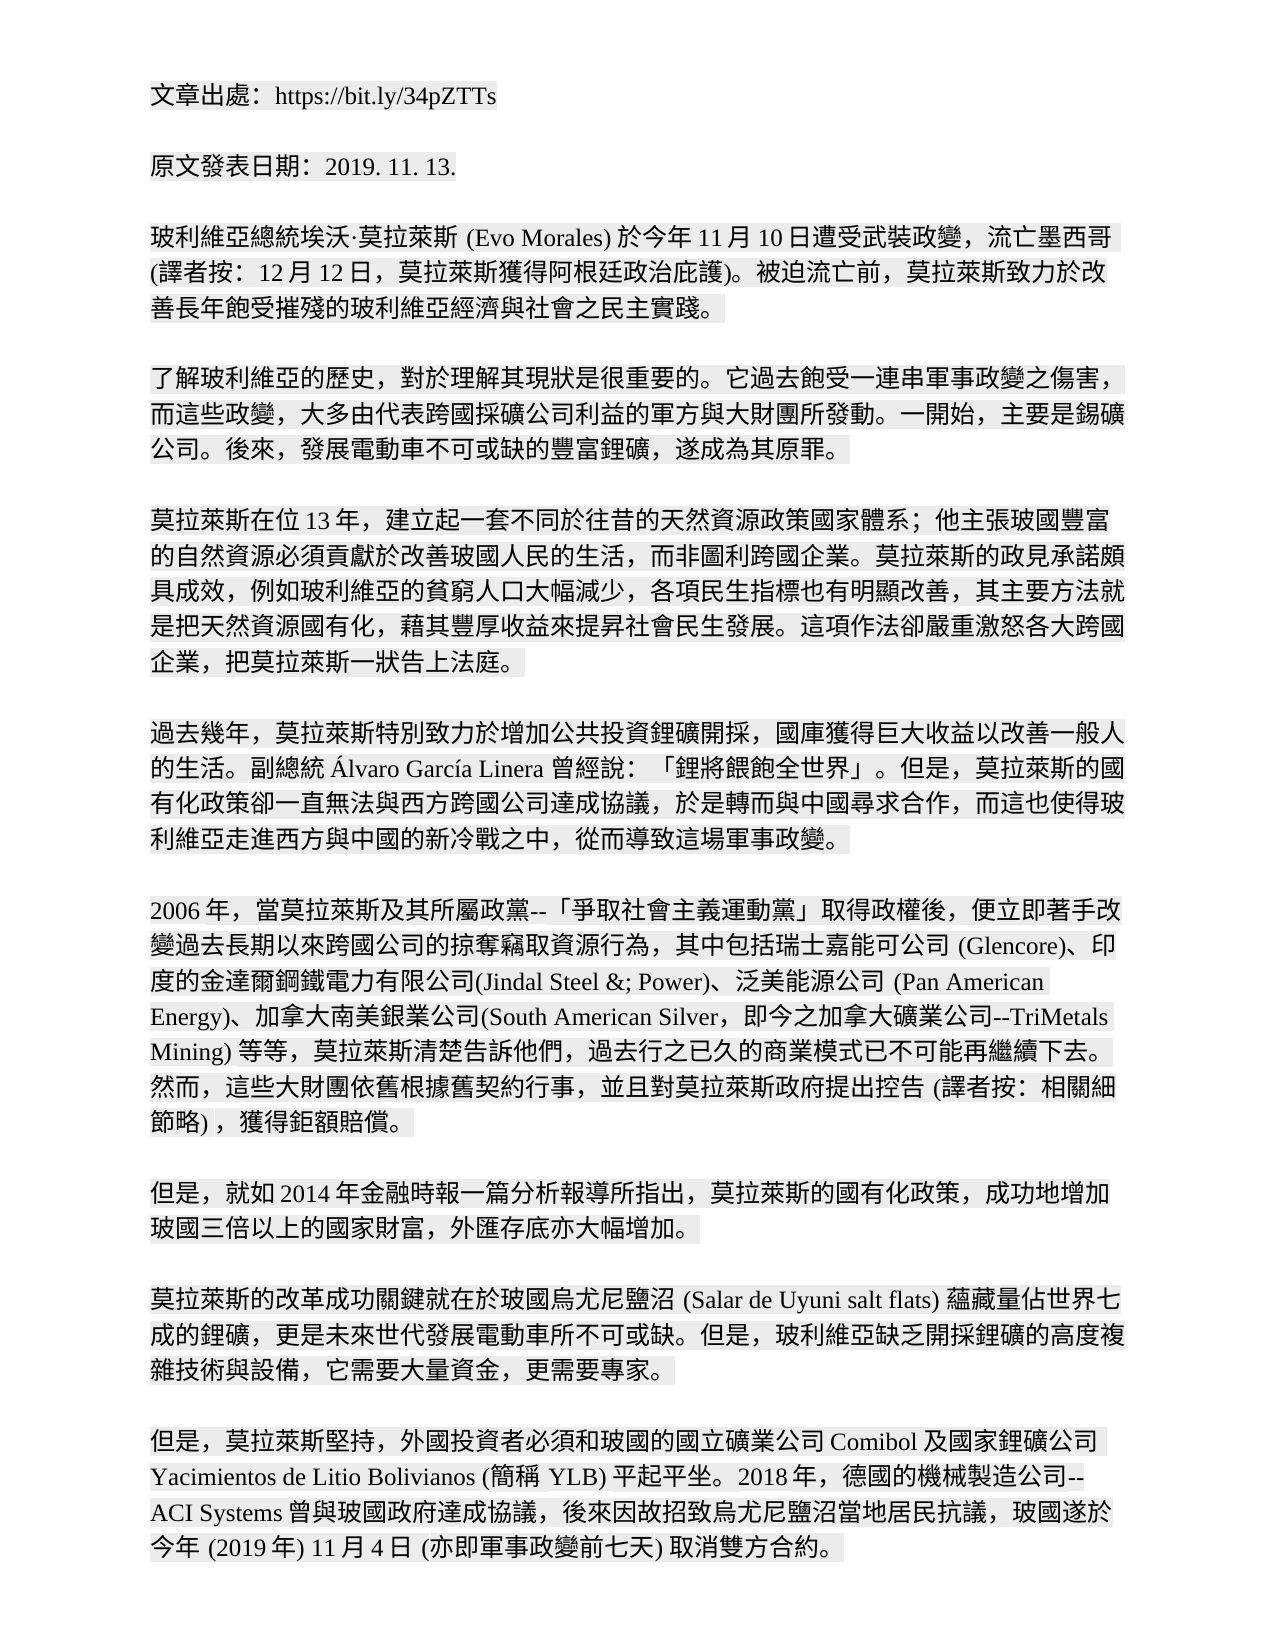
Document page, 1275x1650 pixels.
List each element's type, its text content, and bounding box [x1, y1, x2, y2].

text 文章出處：https://bit.ly/34pZTTs 原文發表日期：2019. 11. 13. 玻利維亞總統埃沃·莫拉萊斯 (Evo Morales) 於今年11月10日遭受武裝政變，流亡墨西哥 (譯者按：12月12日，莫拉萊斯獲得阿根廷政治庇護)。被迫流亡前，莫拉萊斯致力於改善長年飽受摧殘的玻利維亞經濟與社會之民主實踐。 了解玻利維亞的歷史，對於理解其現狀是很重要的。它過去飽受一連串軍事政變之傷害，而這些政變，大多由代表跨國採礦公司利益的軍方與大財團所發動。一開始，主要是錫礦公司。後來，發展電動車不可或缺的豐富鋰礦，遂成為其原罪。 莫拉萊斯在位13年，建立起一套不同於往昔的天然資源政策國家體系；他主張玻國豐富的自然資源必須貢獻於改善玻國人民的生活，而非圖利跨國企業。莫拉萊斯的政見承諾頗具成效，例如玻利維亞的貧窮人口大幅減少，各項民生指標也有明顯改善，其主要方法就是把天然資源國有化，藉其豐厚收益來提昇社會民生發展。這項作法卻嚴重激怒各大跨國企業，把莫拉萊斯一狀告上法庭。 過去幾年，莫拉萊斯特別致力於增加公共投資鋰礦開採，國庫獲得巨大收益以改善一般人的生活。副總統Álvaro García Linera 曾經說：「鋰將餵飽全世界」。但是，莫拉萊斯的國有化政策卻一直無法與西方跨國公司達成協議，於是轉而與中國尋求合作，而這也使得玻利維亞走進西方與中國的新冷戰之中，從而導致這場軍事政變。 2006年，當莫拉萊斯及其所屬政黨--「爭取社會主義運動黨」取得政權後，便立即著手改變過去長期以來跨國公司的掠奪竊取資源行為，其中包括瑞士嘉能可公司 (Glencore)、印度的金達爾鋼鐵電力有限公司(Jindal Steel &; Power)、泛美能源公司 (Pan American Energy)、加拿大南美銀業公司(South American Silver，即今之加拿大礦業公司--TriMetals Mining) 等等，莫拉萊斯清楚告訴他們，過去行之已久的商業模式已不可能再繼續下去。然而，這些大財團依舊根據舊契約行事，並且對莫拉萊斯政府提出控告 (譯者按：相關細節略) ，獲得鉅額賠償。 但是，就如2014年金融時報一篇分析報導所指出，莫拉萊斯的國有化政策，成功地增加玻國三倍以上的國家財富，外匯存底亦大幅增加。 莫拉萊斯的改革成功關鍵就在於玻國烏尤尼鹽沼 (Salar de Uyuni salt flats) 蘊藏量佔世界七成的鋰礦，更是未來世代發展電動車所不可或缺。但是，玻利維亞缺乏開採鋰礦的高度複雜技術與設備，它需要大量資金，更需要專家。 但是，莫拉萊斯堅持，外國投資者必須和玻國的國立礦業公司Comibol 及國家鋰礦公司 Yacimientos de Litio Bolivianos (簡稱 YLB) 平起平坐。2018年，德國的機械製造公司--ACI Systems曾與玻國政府達成協議，後來因故招致烏尤尼鹽沼當地居民抗議，玻國遂於今年 (2019年) 11月4日 (亦即軍事政變前七天) 取消雙方合約。 [150, 75, 1125, 1562]
